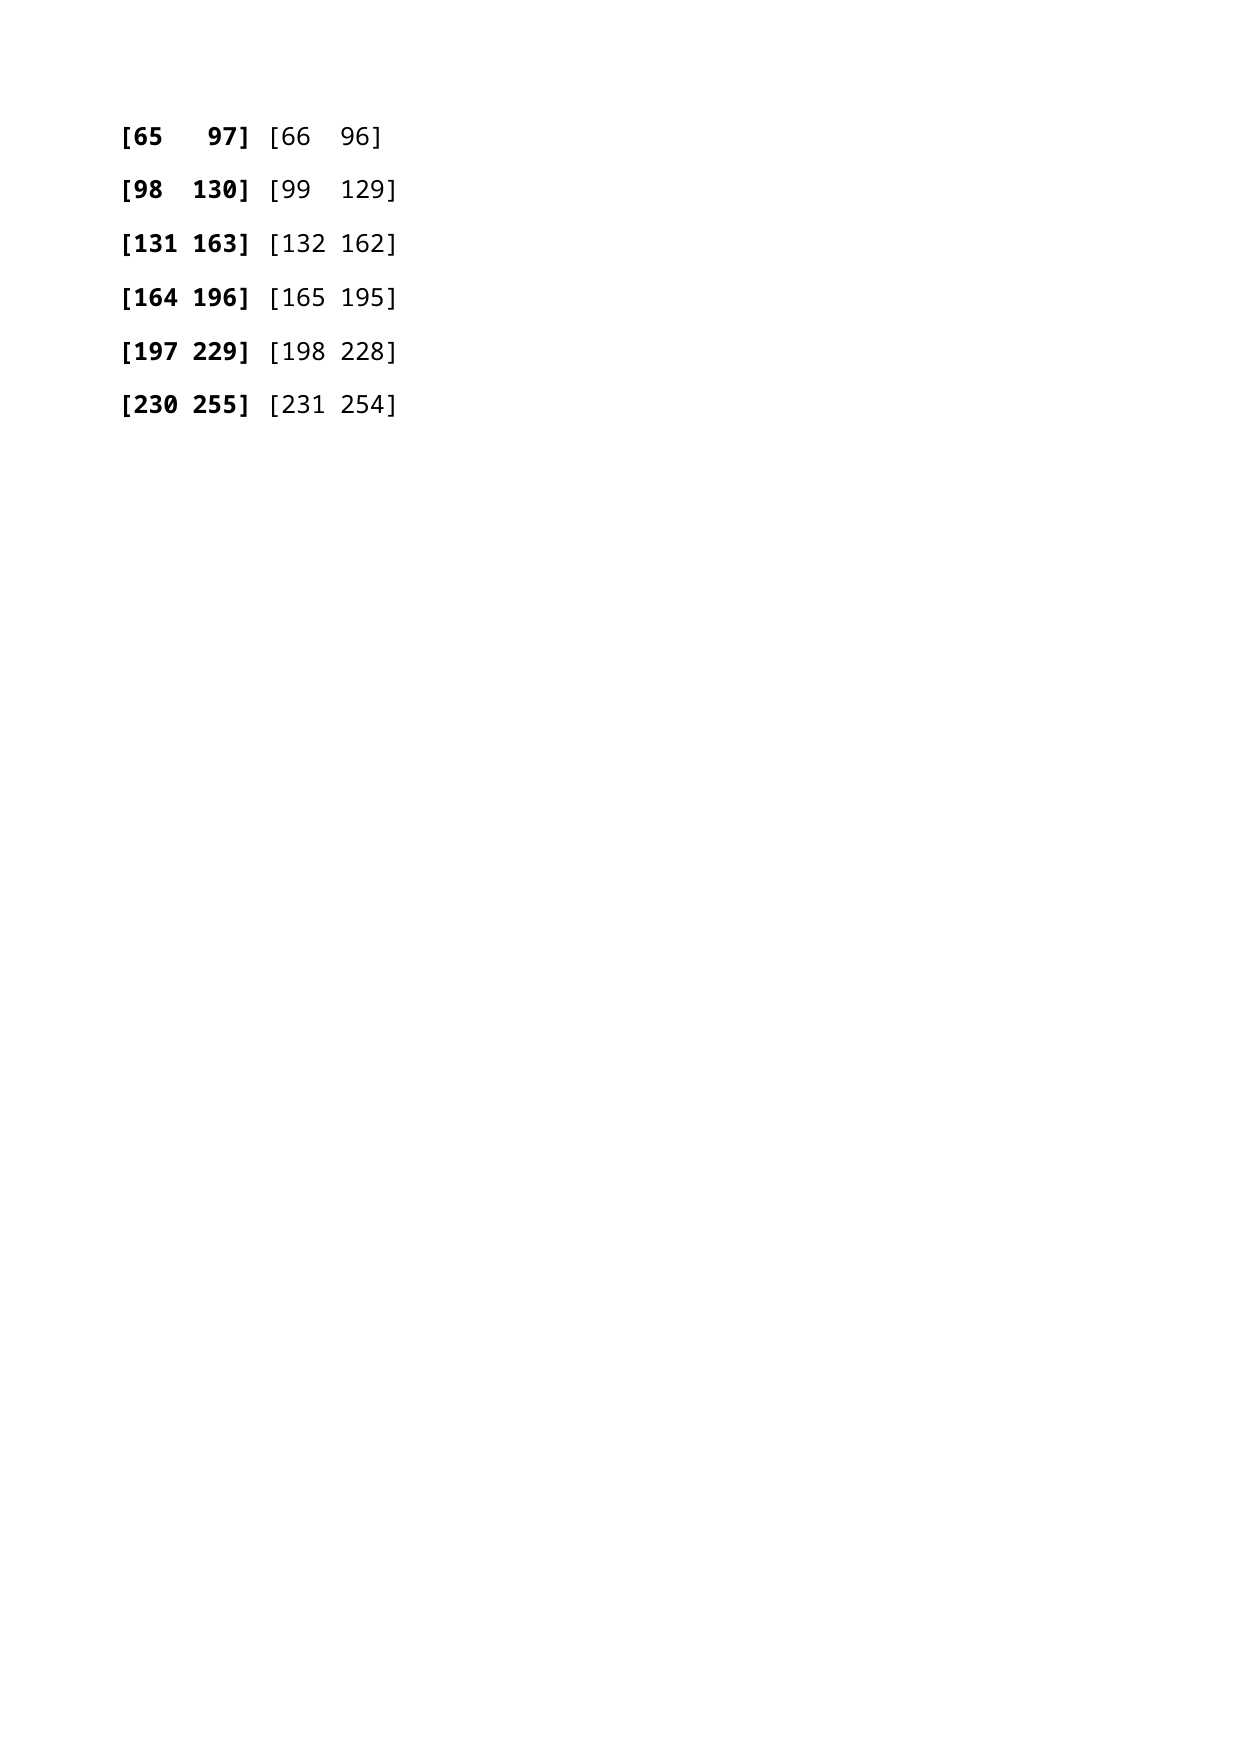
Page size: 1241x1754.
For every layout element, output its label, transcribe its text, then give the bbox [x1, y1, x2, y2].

text [131 163] [132 162] [118, 226, 1122, 260]
text [197 229] [198 228] [118, 333, 1122, 367]
text [98 130] [99 129] [118, 172, 1122, 206]
text [164 196] [165 195] [118, 279, 1122, 313]
text [65 97] [66 96] [118, 118, 1122, 152]
text [230 255] [231 254] [118, 387, 1122, 421]
